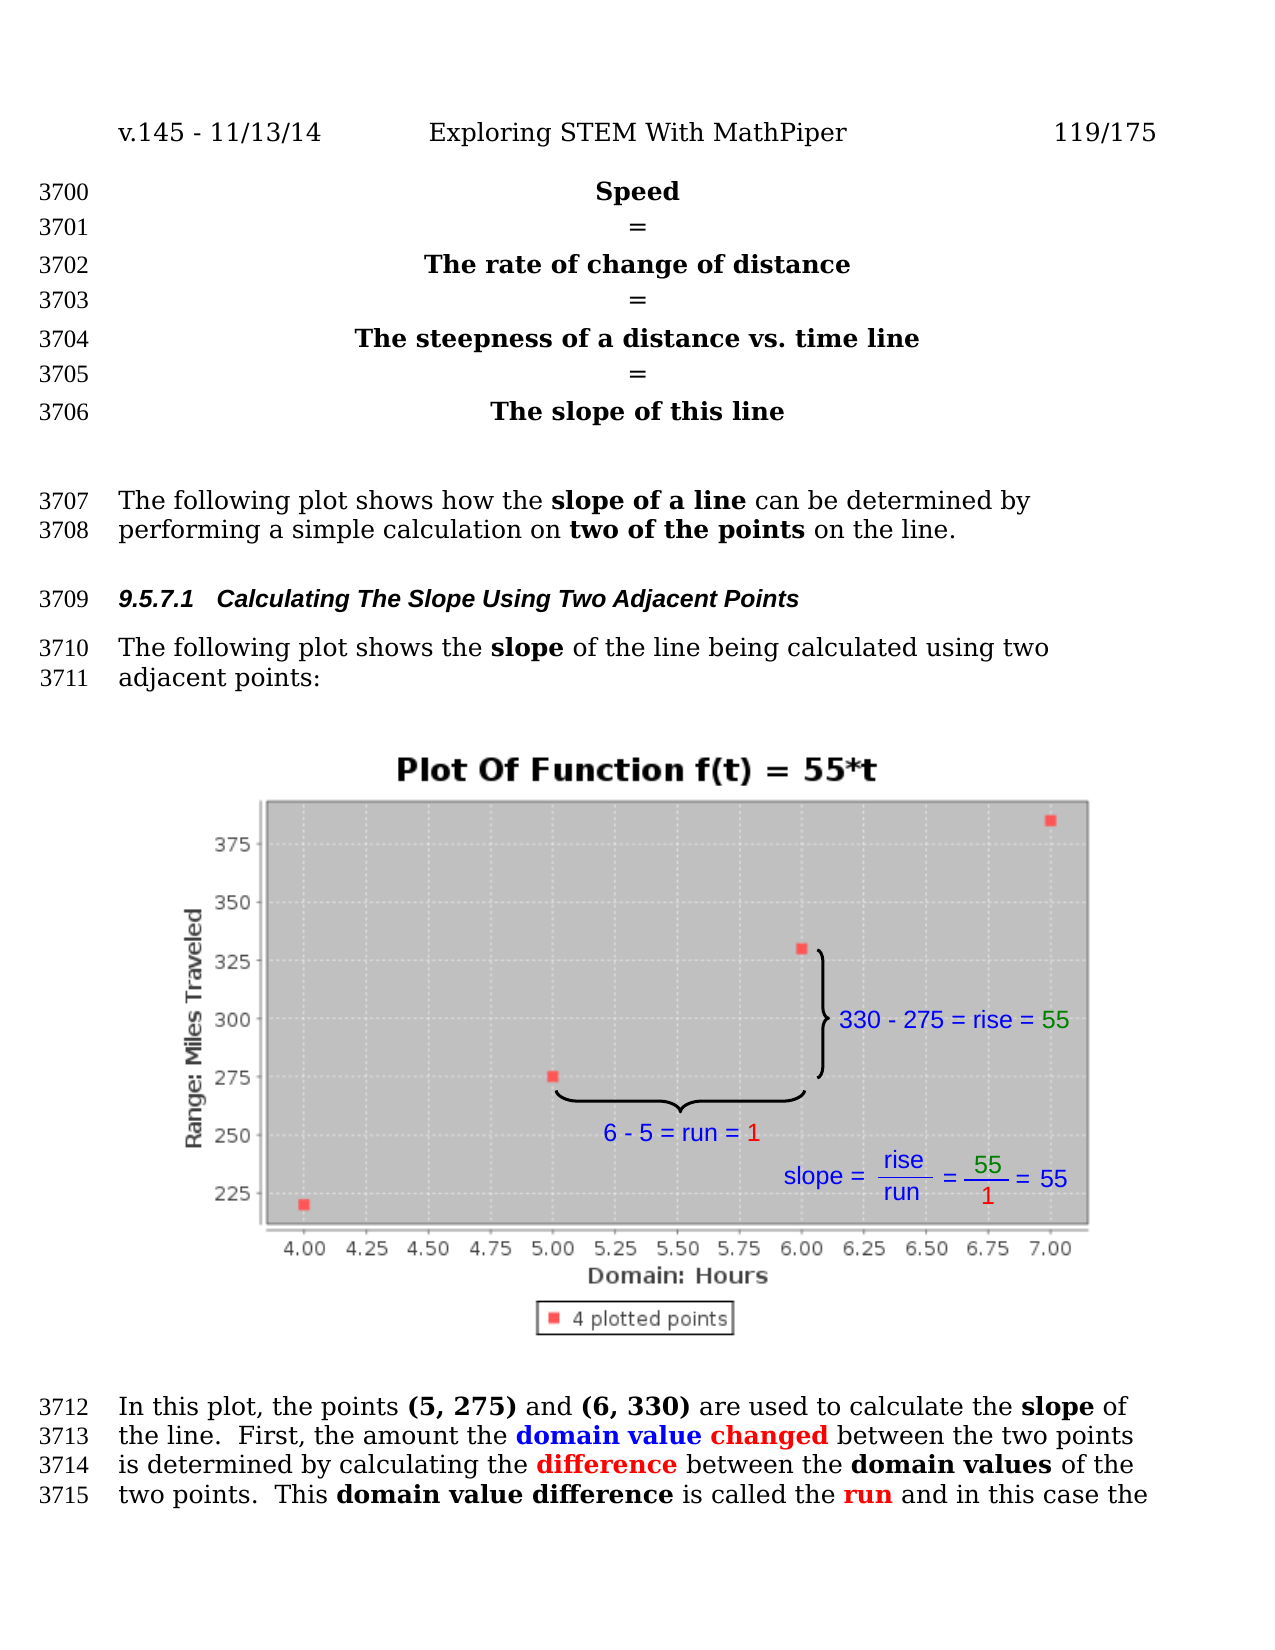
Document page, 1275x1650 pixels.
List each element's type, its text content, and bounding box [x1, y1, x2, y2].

text The following plot shows how the slope of a line can be determined by performing a simple calculation on two of the points on the line. [118, 486, 1157, 545]
text The slope of this line [118, 397, 1157, 427]
text In this plot, the points (5, 275) and (6, 330) are used to calculate the slope of the line. First, the amount the domain value changed between the two points is determined by calculating the difference between the domain values of the two points. This domain value difference is called the run and in this case the [118, 1392, 1157, 1509]
text Speed [118, 177, 1157, 206]
text = [118, 286, 1157, 315]
text The rate of change of distance [118, 250, 1157, 280]
text The following plot shows the slope of the line being calculated using two adjacent points: [118, 633, 1157, 692]
text = [118, 359, 1157, 388]
subtitle Calculating The Slope Using Two Adjacent Points [118, 584, 1157, 612]
text = [118, 212, 1157, 241]
text The steepness of a distance vs. time line [118, 324, 1157, 353]
